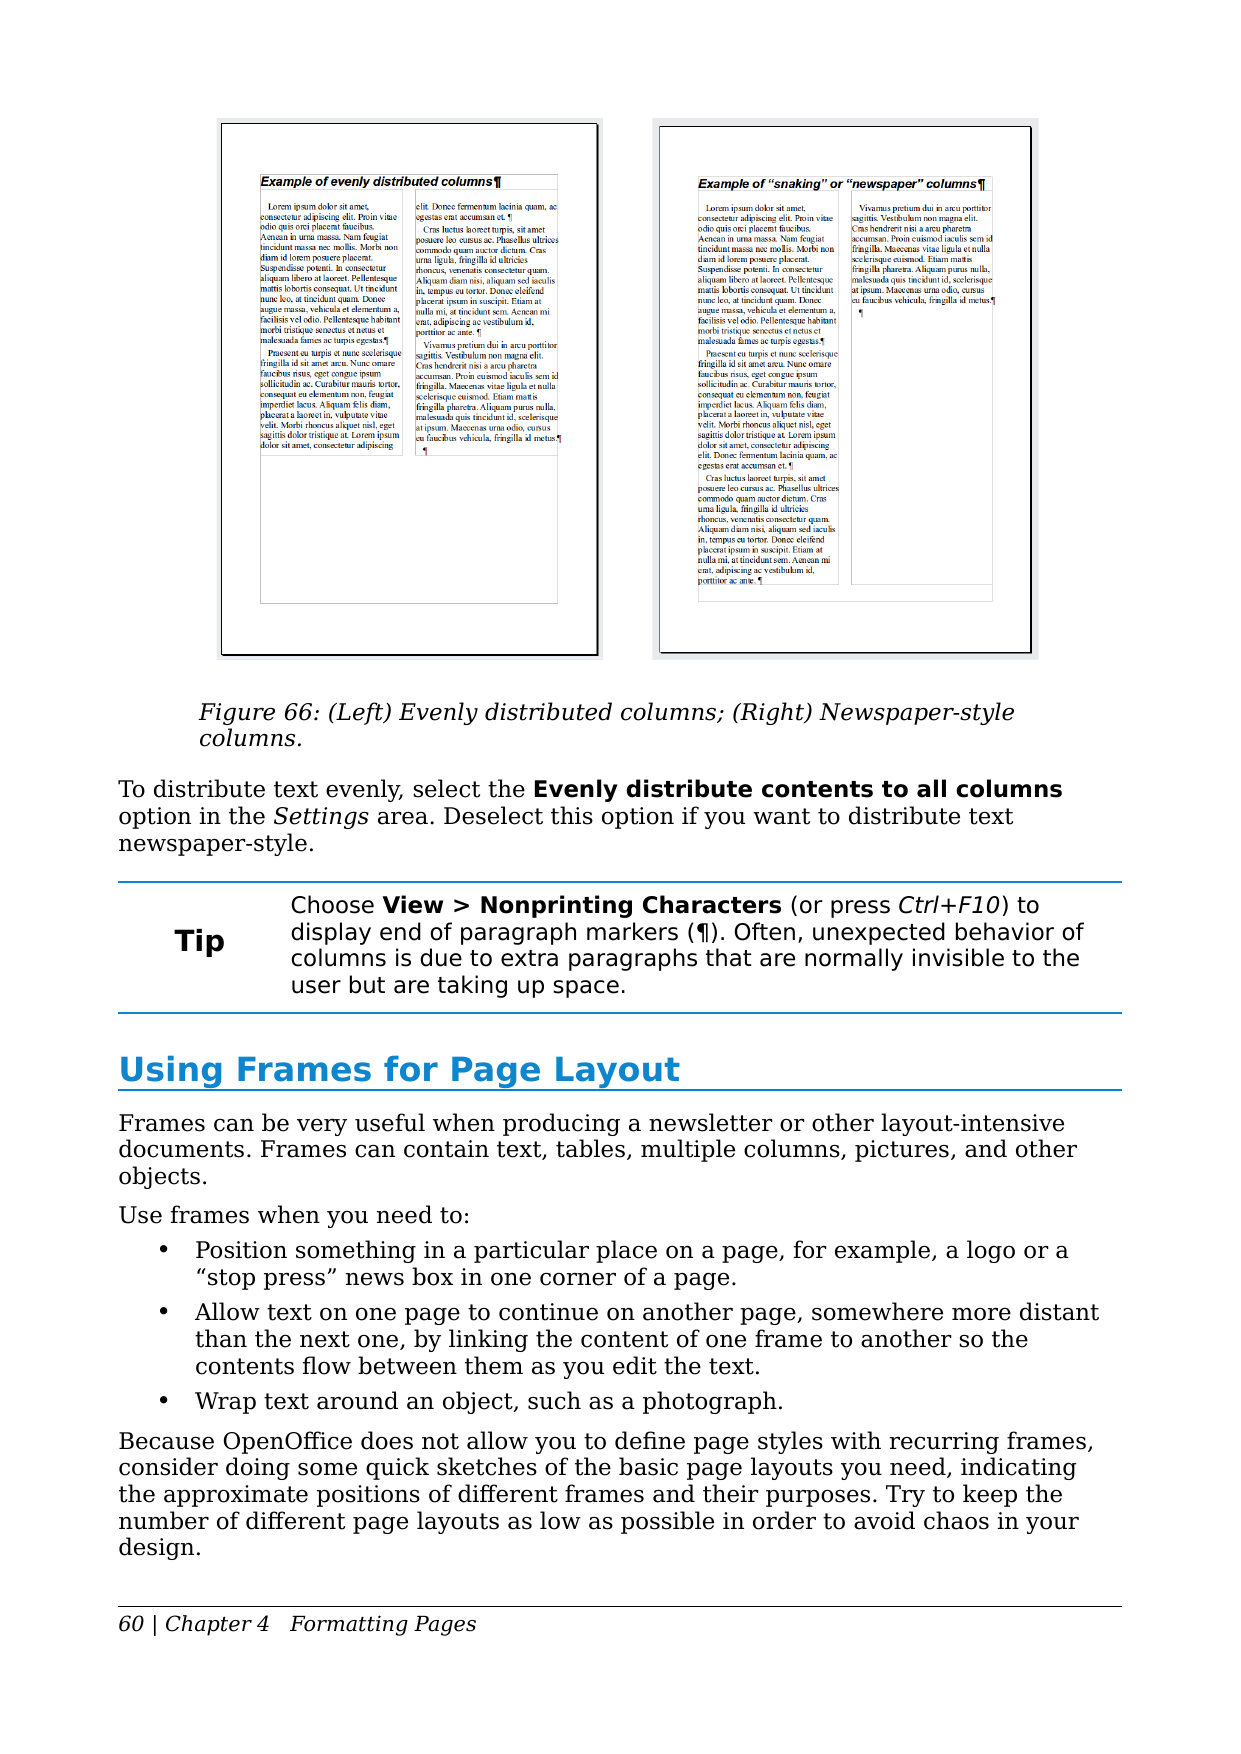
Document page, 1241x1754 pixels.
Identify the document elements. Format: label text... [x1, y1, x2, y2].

list Position something in a particular place on a page, for example, a logo or a “stop press” news box in one corner of a page. [156, 1235, 1122, 1291]
table_header [621, 118, 1070, 699]
list Use frames when you need to: [118, 1202, 1122, 1229]
subtitle Using Frames for Page Layout [118, 1050, 1122, 1089]
table_header Choose View > Nonprinting Characters (or press Ctrl+F10) to display end of paragraph markers (¶). Often, unexpected behavior of columns is due to extra paragraphs that are normally invisible to the user but are taking up space. [281, 883, 1122, 1012]
picture [652, 118, 1039, 660]
table_header Tip [118, 883, 281, 1012]
list Wrap text around an object, such as a photograph. [156, 1386, 1122, 1415]
table_header [199, 118, 621, 699]
picture [216, 118, 603, 660]
text To distribute text evenly, select the Evenly distribute contents to all columns option in the Settings area. Deselect this option if you want to distribute text newspaper-style. [118, 776, 1122, 856]
text Because OpenOffice does not allow you to define page styles with recurring frames, consider doing some quick sketches of the basic page layouts you need, indicating the approximate positions of different frames and their purposes. Try to keep the number of different page layouts as low as possible in order to avoid chaos in your design. [118, 1428, 1122, 1561]
text Frames can be very useful when producing a newsletter or other layout-intensive documents. Frames can contain text, tables, multiple columns, pictures, and other objects. [118, 1110, 1122, 1190]
list Allow text on one page to continue on another page, somewhere more distant than the next one, by linking the content of one frame to another so the contents flow between them as you edit the text. [156, 1297, 1122, 1380]
table_cell Figure 66: (Left) Evenly distributed columns; (Right) Newspaper-style columns. [199, 699, 1070, 759]
